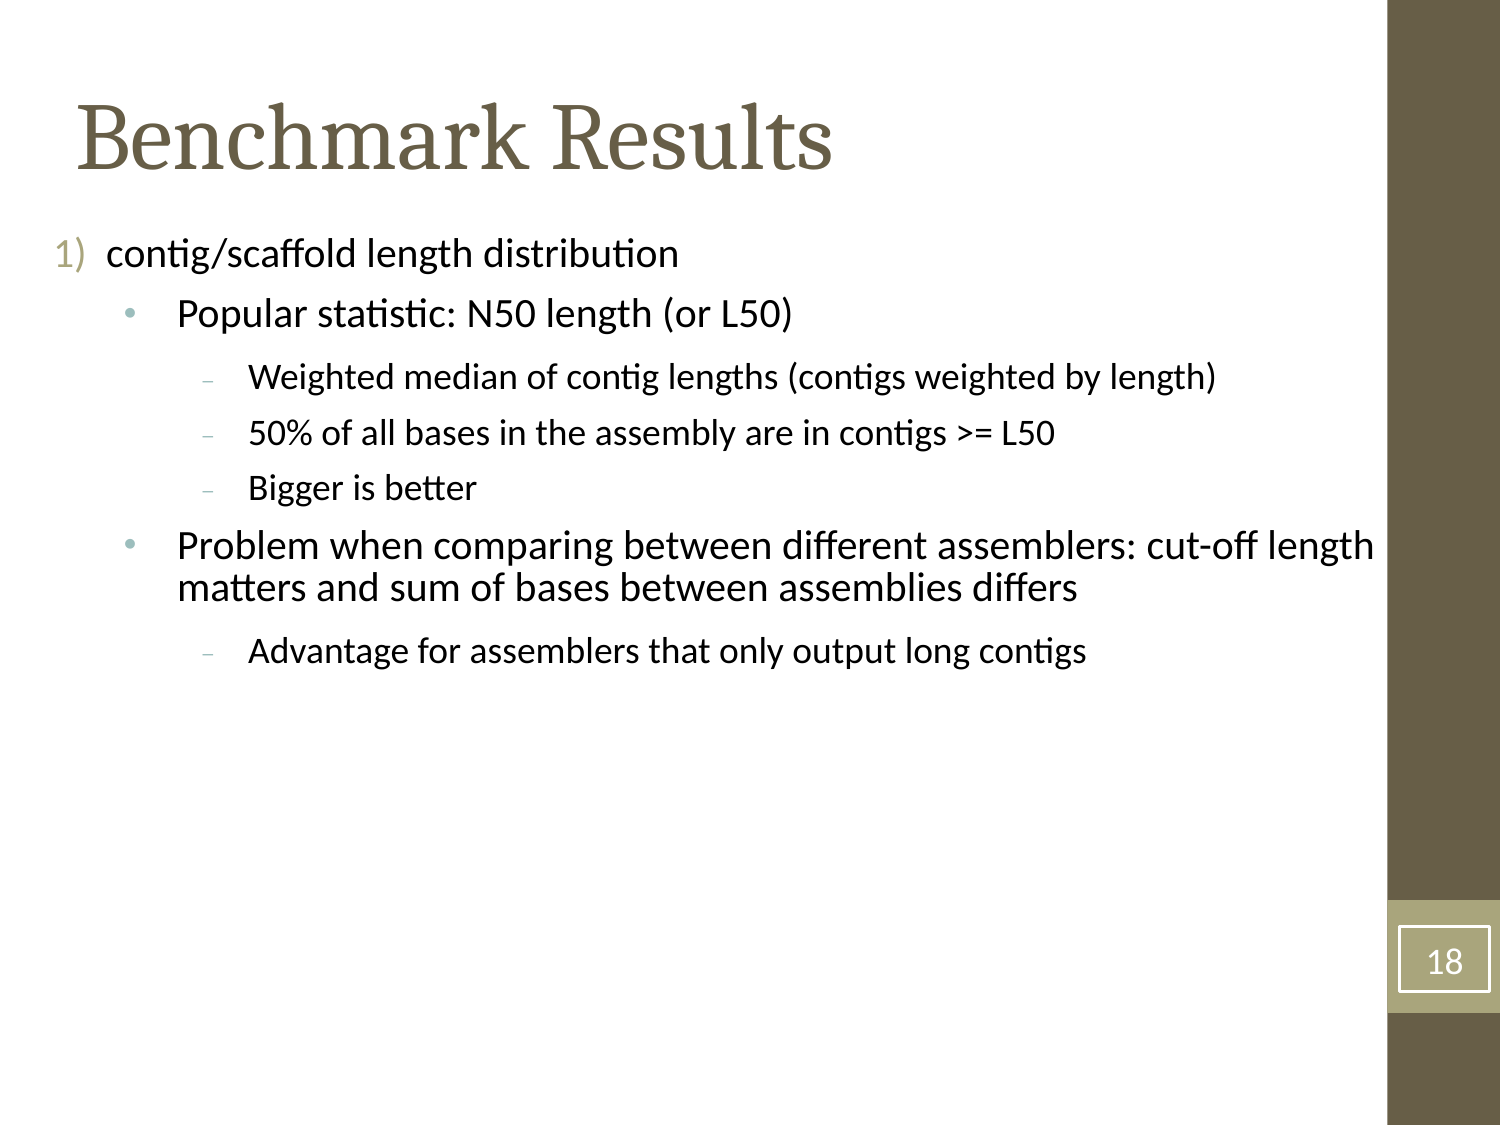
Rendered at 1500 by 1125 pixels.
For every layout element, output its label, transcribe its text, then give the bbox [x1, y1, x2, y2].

list contig/scaffold length distribution Popular statistic: N50 length (or L50) Weighted median of contig lengths (contigs weighted by length) 50% of all bases in the assembly are in contigs >= L50 Bigger is better Problem when comparing between different assemblers: cut-off length matters and sum of bases between assemblies differs Advantage for assemblers that only output long contigs [35, 236, 1382, 1063]
title Benchmark Results [75, 82, 1326, 195]
